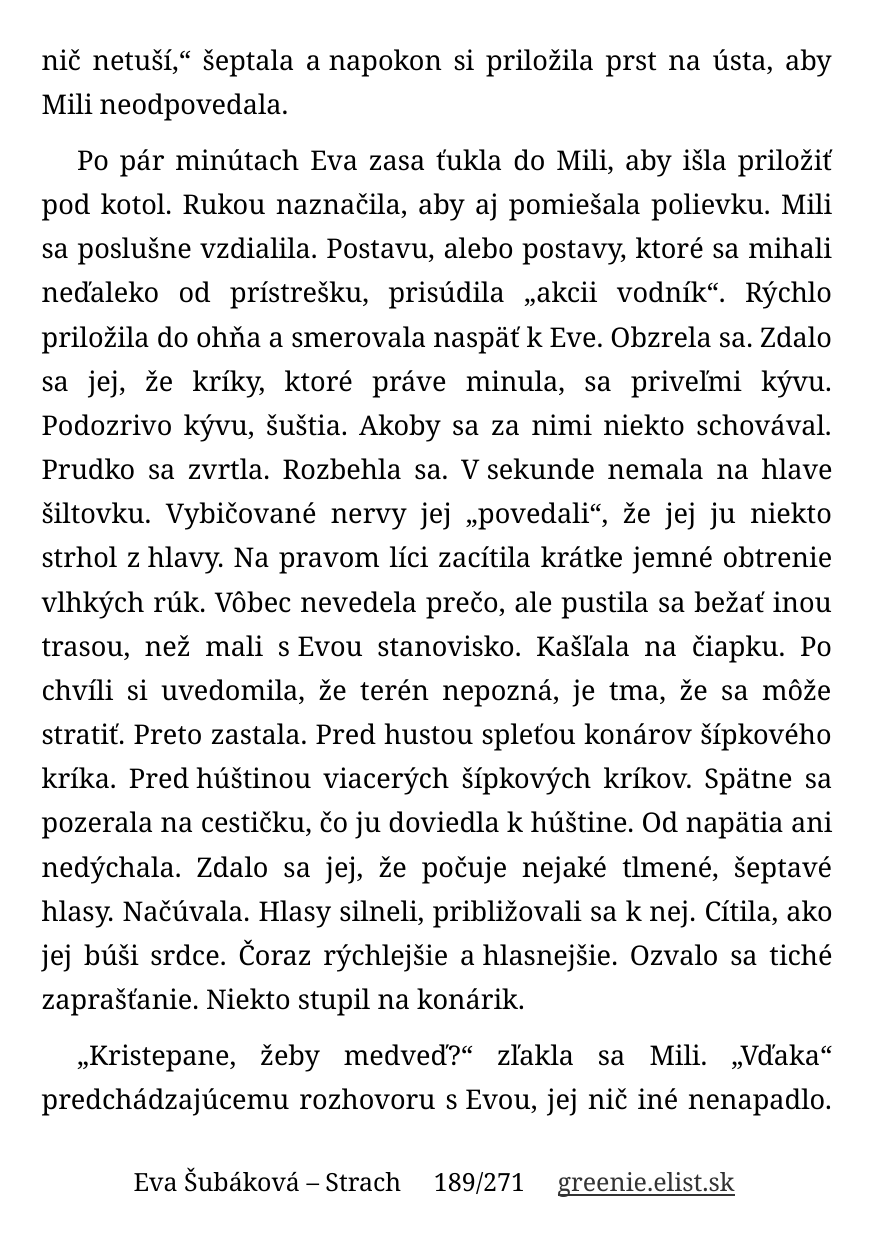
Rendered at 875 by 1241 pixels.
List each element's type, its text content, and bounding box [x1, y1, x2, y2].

text Po pár minútach Eva zasa ťukla do Mili, aby išla priložiť pod kotol. Rukou naznačila, aby aj pomiešala polievku. Mili sa poslušne vzdialila. Postavu, alebo postavy, ktoré sa mihali neďaleko od prístrešku, prisúdila „akcii vodník“. Rýchlo priložila do ohňa a smerovala naspäť k Eve. Obzrela sa. Zdalo sa jej, že kríky, ktoré práve minula, sa priveľmi kývu. Podozrivo kývu, šuštia. Akoby sa za nimi niekto schovával. Prudko sa zvrtla. Rozbehla sa. V sekunde nemala na hlave šiltovku. Vybičované nervy jej „povedali“, že jej ju niekto strhol z hlavy. Na pravom líci zacítila krátke jemné obtrenie vlhkých rúk. Vôbec nevedela prečo, ale pustila sa bežať inou trasou, než mali s Evou stanovisko. Kašľala na čiapku. Po chvíli si uvedomila, že terén nepozná, je tma, že sa môže stratiť. Preto zastala. Pred hustou spleťou konárov šípkového kríka. Pred húštinou viacerých šípkových kríkov. Spätne sa pozerala na cestičku, čo ju doviedla k húštine. Od napätia ani nedýchala. Zdalo sa jej, že počuje nejaké tlmené, šeptavé hlasy. Načúvala. Hlasy silneli, približovali sa k nej. Cítila, ako jej búši srdce. Čoraz rýchlejšie a hlasnejšie. Ozvalo sa tiché zaprašťanie. Niekto stupil na konárik. [41, 141, 833, 1017]
text „Kristepane, žeby medveď?“ zľakla sa Mili. „Vďaka“ predchádzajúcemu rozhovoru s Evou, jej nič iné nenapadlo. [41, 1037, 833, 1118]
text nič netuší,“ šeptala a napokon si priložila prst na ústa, aby Mili neodpovedala. [41, 41, 833, 122]
